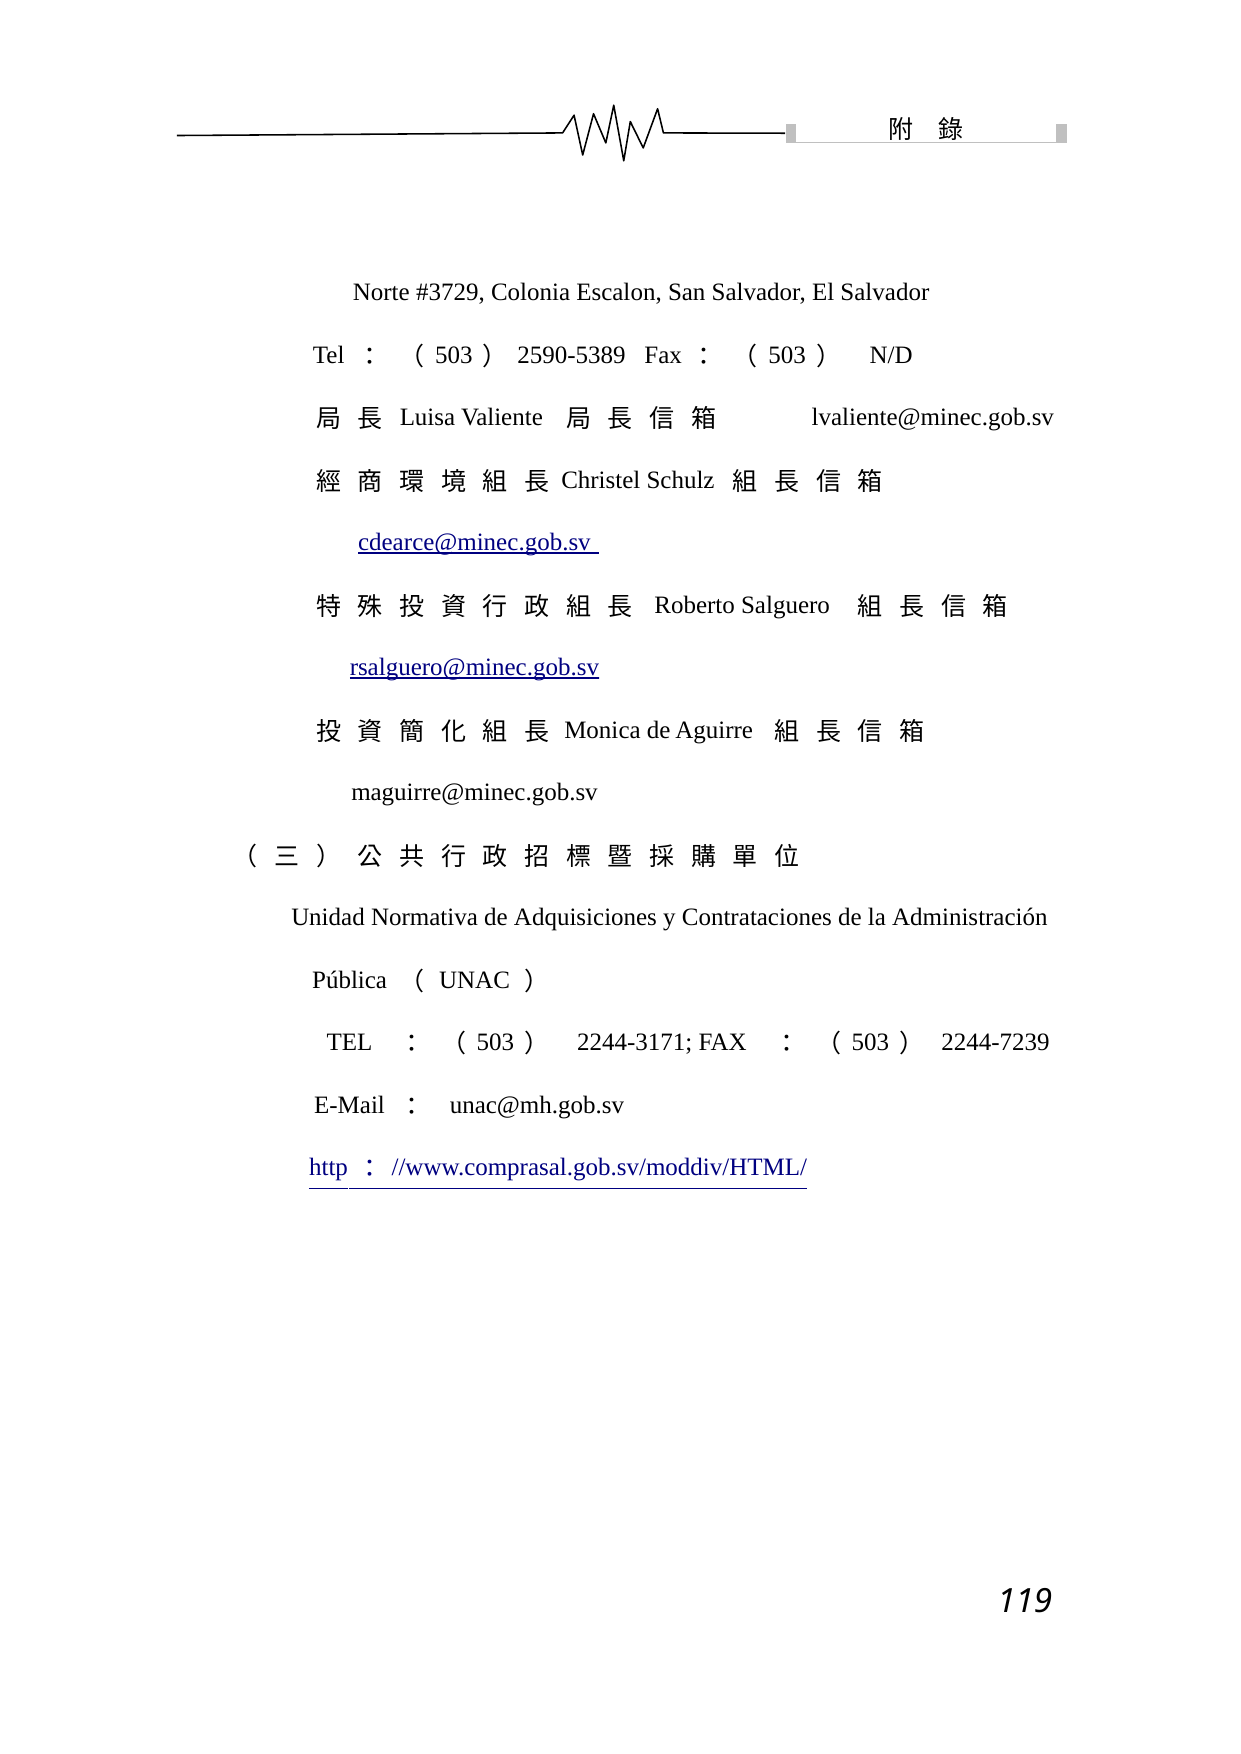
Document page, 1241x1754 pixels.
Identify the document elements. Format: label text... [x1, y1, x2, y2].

text 經商環境組長Christel Schulz 組長信箱 cdearce@minec.gob.sv [281, 438, 1058, 563]
text TEL：（503）2244-3171; FAX：（503）2244-7239 [281, 1000, 1058, 1063]
text （三）公共行政招標暨採購單位 [207, 813, 1058, 875]
text 局長Luisa Valiente 局長信箱 lvaliente@minec.gob.sv [281, 375, 1058, 438]
text 投資簡化組長Monica de Aguirre 組長信箱 maguirre@minec.gob.sv [281, 688, 1058, 813]
text Tel：（503）2590-5389 Fax：（503）N/D [281, 313, 1058, 375]
text Unidad Normativa de Adquisiciones y Contrataciones de la Administración Pública（UNAC） [207, 875, 1058, 1000]
text http：//www.comprasal.gob.sv/moddiv/HTML/ [281, 1125, 1058, 1188]
text 特殊投資行政組長Roberto Salguero 組長信箱 rsalguero@minec.gob.sv [281, 563, 1058, 688]
text E-Mail：unac@mh.gob.sv [281, 1063, 1058, 1125]
text Norte #3729, Colonia Escalon, San Salvador, El Salvador [281, 250, 1058, 313]
